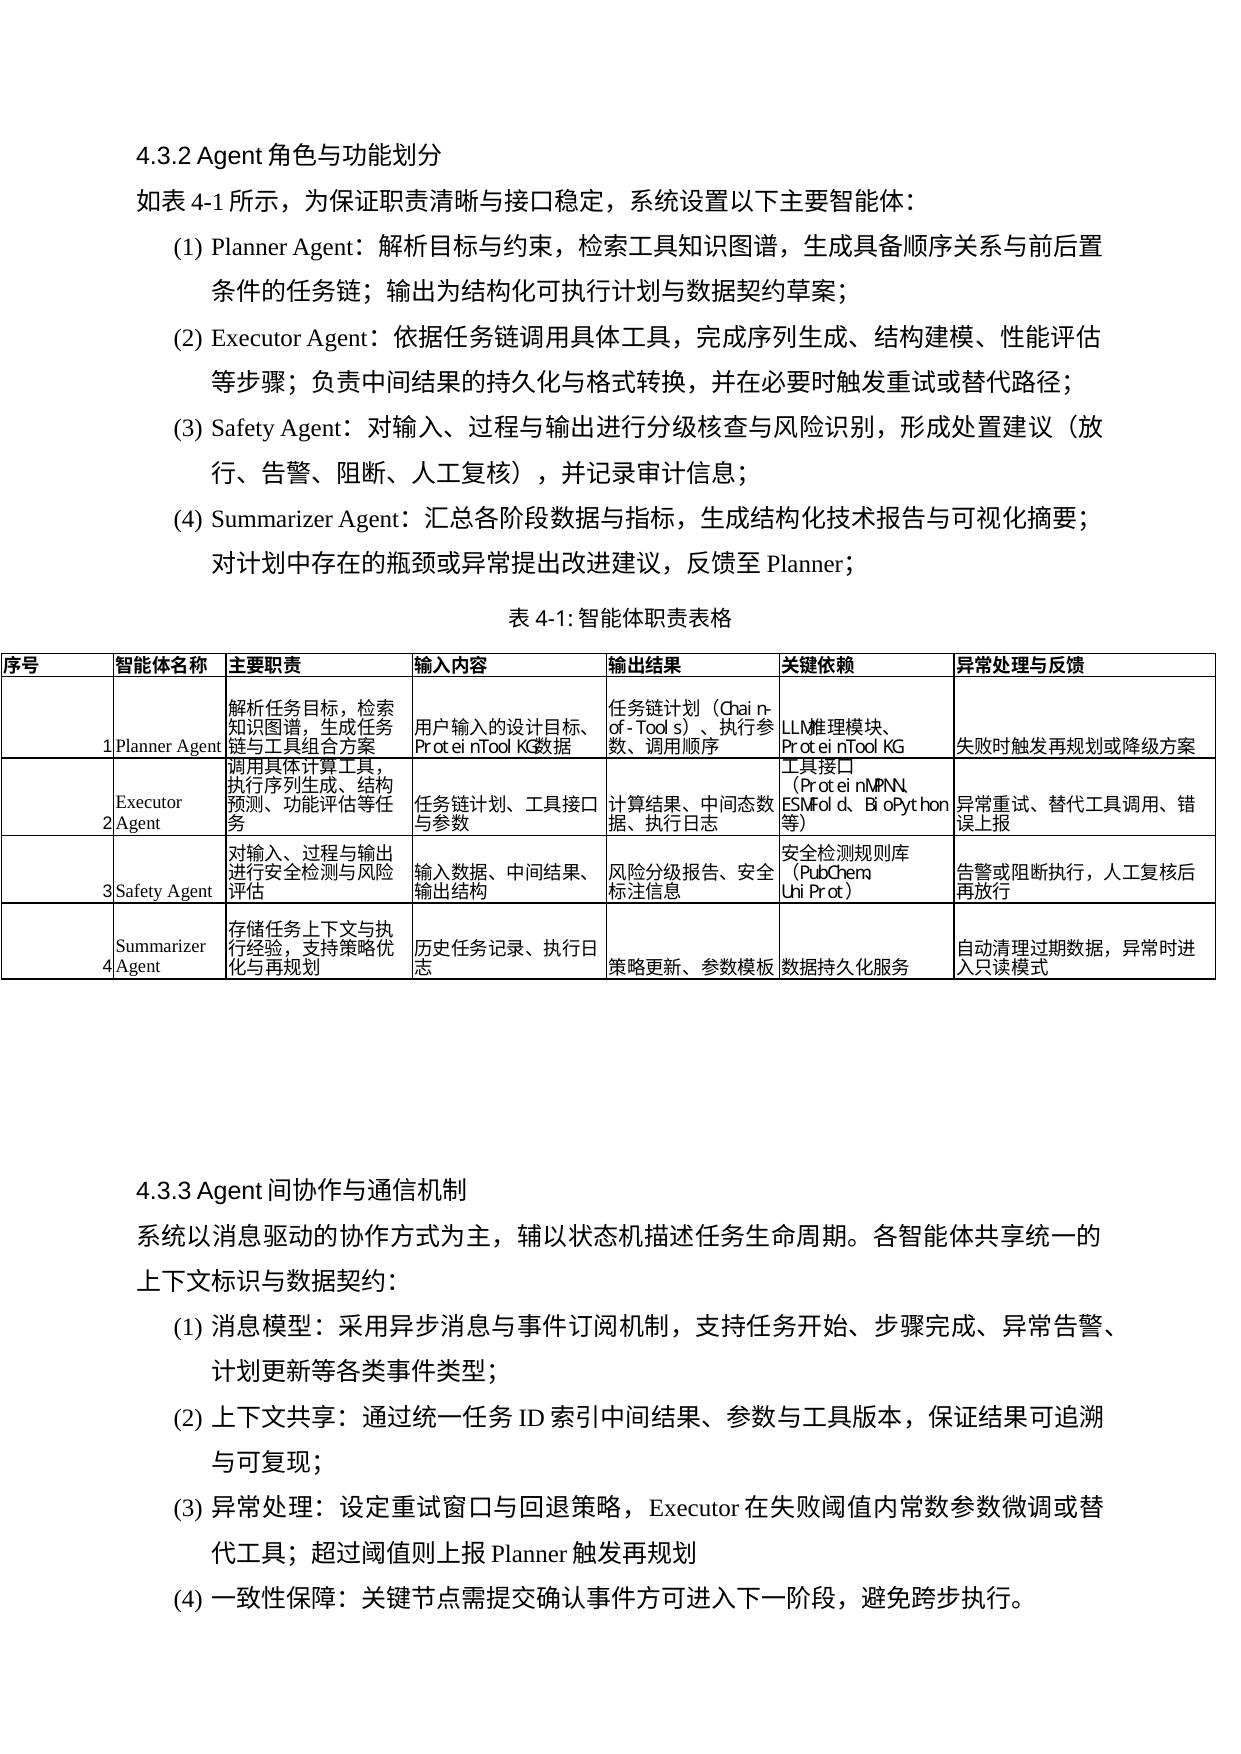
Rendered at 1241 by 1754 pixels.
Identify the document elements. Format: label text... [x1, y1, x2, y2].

subtitle 4.3.2 Agent角色与功能划分 [136, 136, 1104, 172]
list 上下文共享：通过统一任务ID索引中间结果、参数与工具版本，保证结果可追溯与可复现； [173, 1397, 1104, 1479]
list 一致性保障：关键节点需提交确认事件方可进入下一阶段，避免跨步执行。 [173, 1578, 1104, 1615]
text 如表4-1所示，为保证职责清晰与接口稳定，系统设置以下主要智能体： [136, 181, 1104, 217]
list Summarizer Agent：汇总各阶段数据与指标，生成结构化技术报告与可视化摘要；对计划中存在的瓶颈或异常提出改进建议，反馈至 Planner； [173, 498, 1104, 580]
text 系统以消息驱动的协作方式为主，辅以状态机描述任务生命周期。各智能体共享统一的上下文标识与数据契约： [136, 1216, 1104, 1297]
list 消息模型：采用异步消息与事件订阅机制，支持任务开始、步骤完成、异常告警、计划更新等各类事件类型； [173, 1307, 1104, 1388]
list Executor Agent：依据任务链调用具体工具，完成序列生成、结构建模、性能评估等步骤；负责中间结果的持久化与格式转换，并在必要时触发重试或替代路径； [173, 317, 1104, 399]
text 表 4-1: 智能体职责表格 [136, 601, 1104, 633]
list 异常处理：设定重试窗口与回退策略，Executor在失败阈值内常数参数微调或替代工具；超过阈值则上报Planner触发再规划 [173, 1488, 1104, 1569]
list Safety Agent：对输入、过程与输出进行分级核查与风险识别，形成处置建议（放行、告警、阻断、人工复核），并记录审计信息； [173, 408, 1104, 489]
list Planner Agent：解析目标与约束，检索工具知识图谱，生成具备顺序关系与前后置条件的任务链；输出为结构化可执行计划与数据契约草案； [173, 226, 1104, 308]
subtitle 4.3.3 Agent间协作与通信机制 [136, 1171, 1104, 1207]
